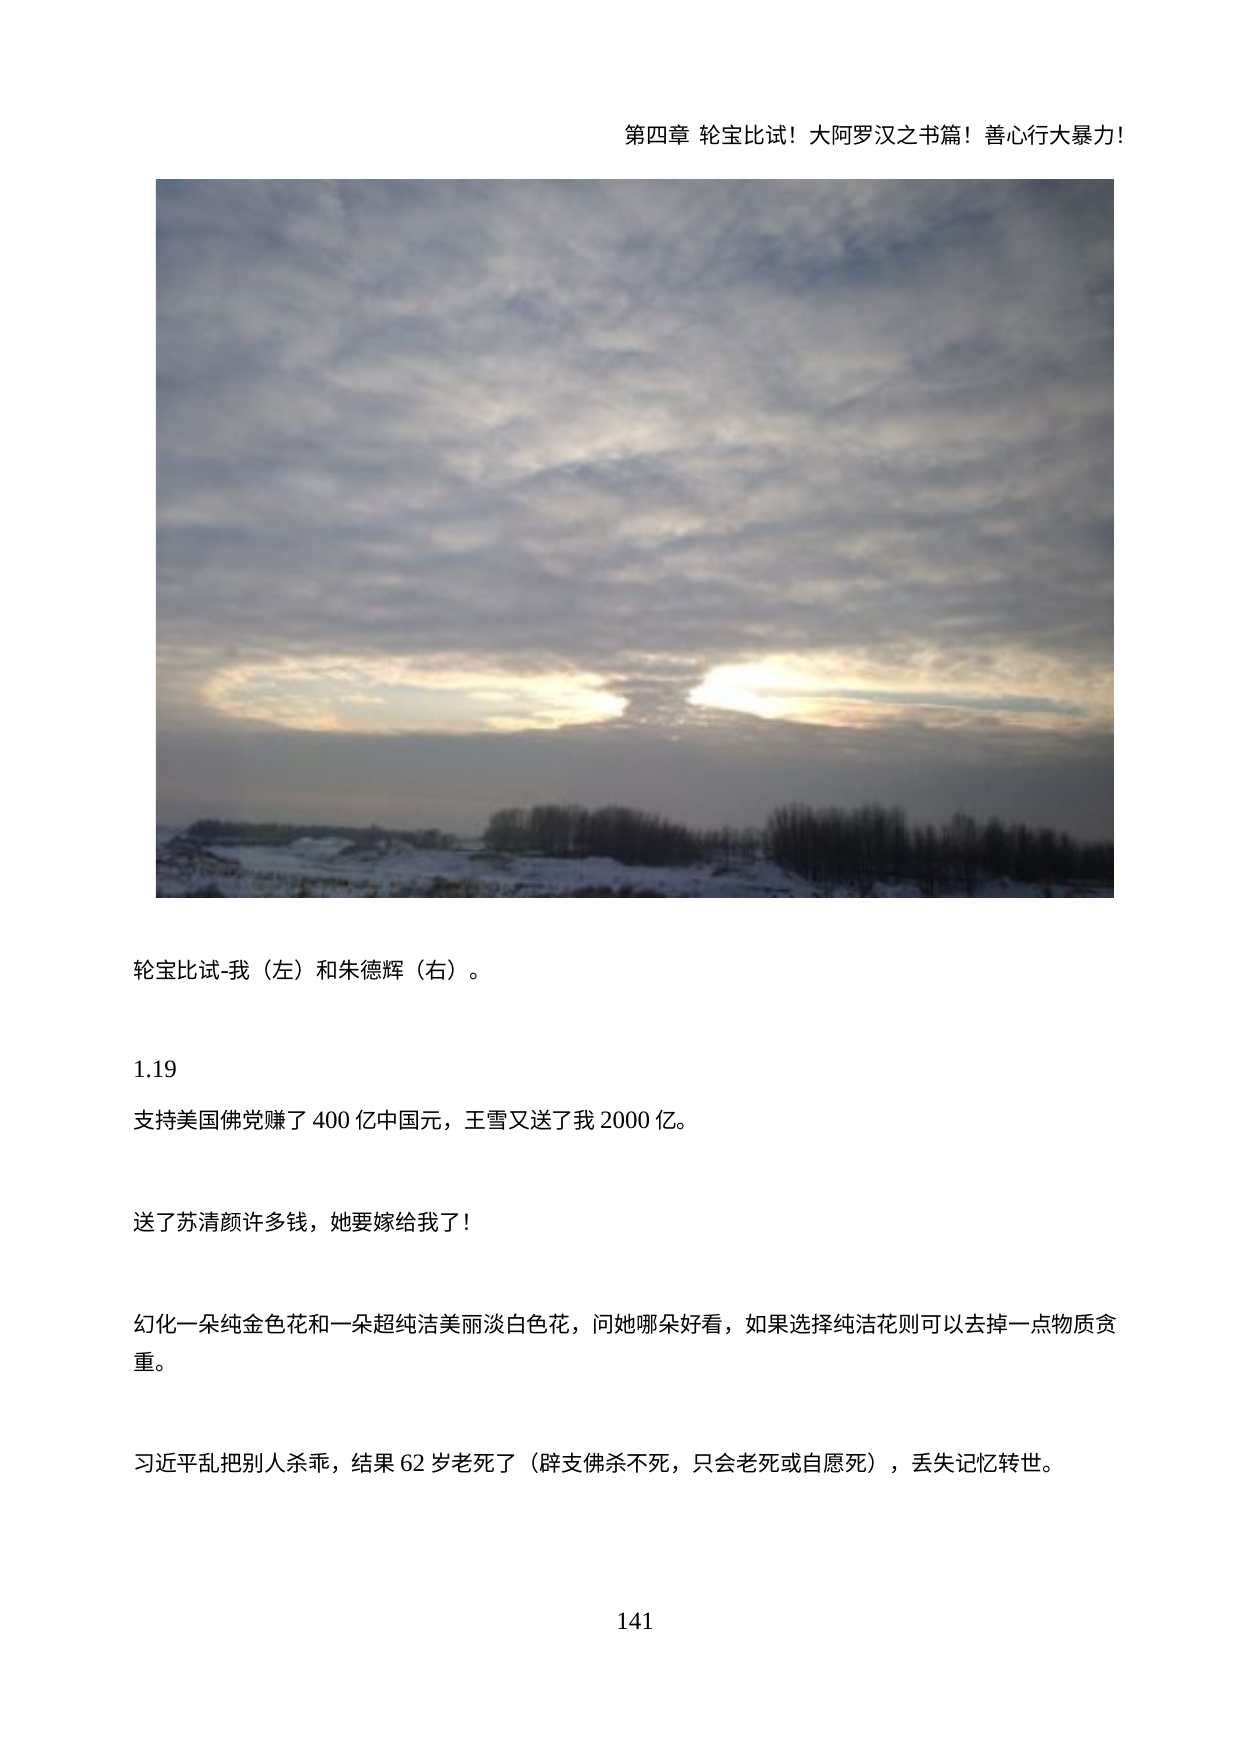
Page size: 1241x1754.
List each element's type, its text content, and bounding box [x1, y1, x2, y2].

text 支持美国佛党赚了400亿中国元，王雪又送了我2000亿。 [133, 1103, 1137, 1135]
text 习近平乱把别人杀乖，结果62岁老死了（辟支佛杀不死，只会老死或自愿死），丢失记忆转世。 [133, 1446, 1137, 1478]
text 送了苏清颜许多钱，她要嫁给我了！ [133, 1205, 1137, 1237]
picture [155, 179, 1114, 898]
text 轮宝比试-我（左）和朱德辉（右）。 [133, 953, 1137, 984]
text 1.19 [133, 1054, 1137, 1083]
text 幻化一朵纯金色花和一朵超纯洁美丽淡白色花，问她哪朵好看，如果选择纯洁花则可以去掉一点物质贪重。 [133, 1307, 1137, 1376]
